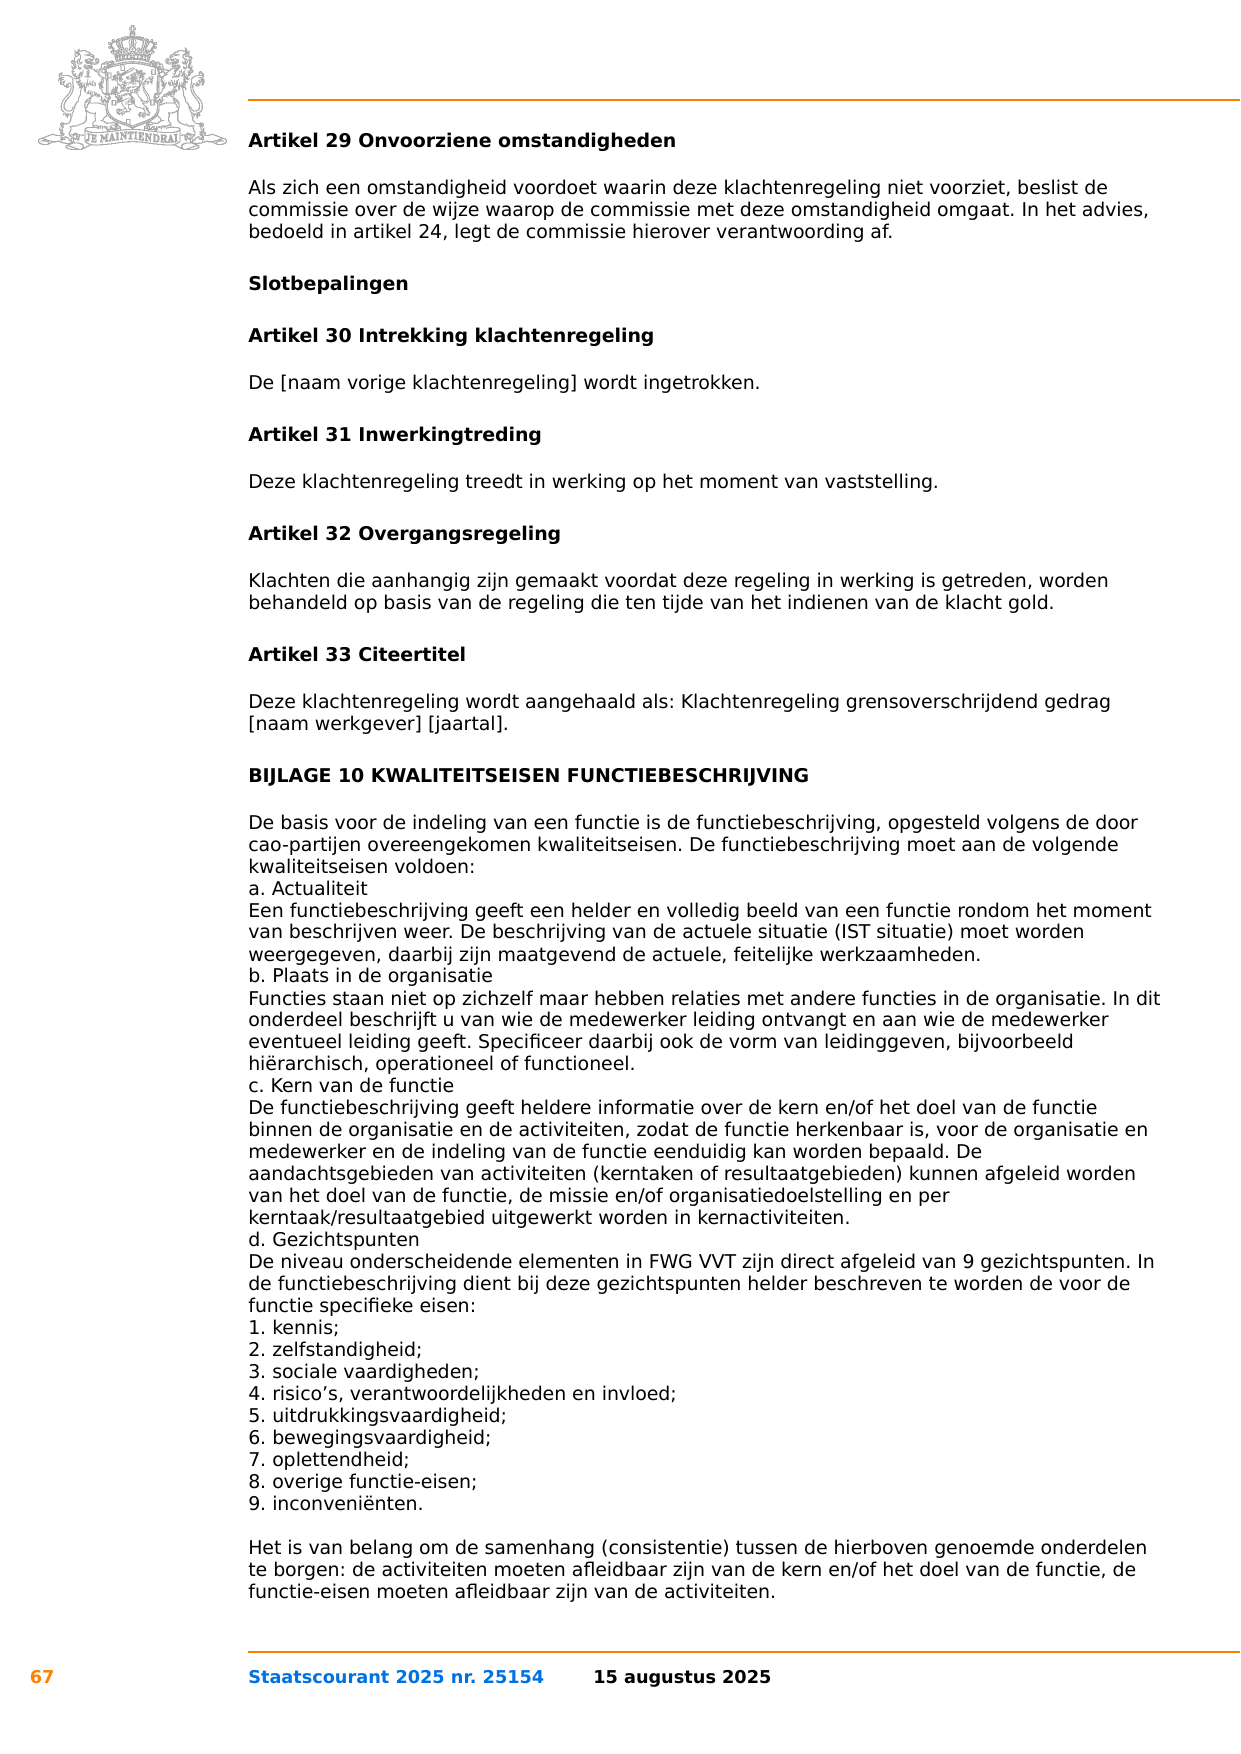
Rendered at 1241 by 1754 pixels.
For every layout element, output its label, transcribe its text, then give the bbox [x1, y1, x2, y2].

text Als zich een omstandigheid voordoet waarin deze klachtenregeling niet voorziet, beslist de commissie over de wijze waarop de commissie met deze omstandigheid omgaat. In het advies, bedoeld in artikel 24, legt de commissie hierover verantwoording af. [248, 177, 1163, 243]
text 4. risico’s, verantwoordelijkheden en invloed; [248, 1383, 1163, 1405]
text Deze klachtenregeling treedt in werking op het moment van vaststelling. [248, 471, 1163, 493]
text 2. zelfstandigheid; [248, 1339, 1163, 1361]
text d. Gezichtspunten [248, 1229, 1163, 1251]
text 7. oplettendheid; [248, 1449, 1163, 1471]
text De functiebeschrijving geeft heldere informatie over de kern en/of het doel van de functie binnen de organisatie en de activiteiten, zodat de functie herkenbaar is, voor de organisatie en medewerker en de indeling van de functie eenduidig kan worden bepaald. De aandachtsgebieden van activiteiten (kerntaken of resultaatgebieden) kunnen afgeleid worden van het doel van de functie, de missie en/of organisatiedoelstelling en per kerntaak/resultaatgebied uitgewerkt worden in kernactiviteiten. [248, 1097, 1163, 1229]
text Klachten die aanhangig zijn gemaakt voordat deze regeling in werking is getreden, worden behandeld op basis van de regeling die ten tijde van het indienen van de klacht gold. [248, 570, 1163, 614]
subtitle Slotbepalingen [248, 273, 1163, 295]
subtitle Artikel 31 Inwerkingtreding [248, 424, 1163, 446]
text De niveau onderscheidende elementen in FWG VVT zijn direct afgeleid van 9 gezichtspunten. In de functiebeschrijving dient bij deze gezichtspunten helder beschreven te worden de voor de functie specifieke eisen: [248, 1251, 1163, 1317]
subtitle Artikel 30 Intrekking klachtenregeling [248, 325, 1163, 347]
subtitle Artikel 29 Onvoorziene omstandigheden [248, 130, 1163, 152]
subtitle BIJLAGE 10 KWALITEITSEISEN FUNCTIEBESCHRIJVING [248, 764, 1163, 787]
text a. Actualiteit [248, 877, 1163, 899]
subtitle Artikel 32 Overgangsregeling [248, 523, 1163, 545]
text 6. bewegingsvaardigheid; [248, 1427, 1163, 1449]
text 3. sociale vaardigheden; [248, 1361, 1163, 1383]
text 1. kennis; [248, 1317, 1163, 1339]
text b. Plaats in de organisatie [248, 965, 1163, 987]
picture [38, 25, 227, 150]
text 5. uitdrukkingsvaardigheid; [248, 1405, 1163, 1427]
text c. Kern van de functie [248, 1075, 1163, 1097]
text Deze klachtenregeling wordt aangehaald als: Klachtenregeling grensoverschrijdend gedrag [naam werkgever] [jaartal]. [248, 691, 1163, 734]
text Het is van belang om de samenhang (consistentie) tussen de hierboven genoemde onderdelen te borgen: de activiteiten moeten afleidbaar zijn van de kern en/of het doel van de functie, de functie-eisen moeten afleidbaar zijn van de activiteiten. [248, 1537, 1163, 1603]
text 9. inconveniënten. [248, 1493, 1163, 1515]
text Functies staan niet op zichzelf maar hebben relaties met andere functies in de organisatie. In dit onderdeel beschrijft u van wie de medewerker leiding ontvangt en aan wie de medewerker eventueel leiding geeft. Specificeer daarbij ook de vorm van leidinggeven, bijvoorbeeld hiërarchisch, operationeel of functioneel. [248, 987, 1163, 1075]
subtitle Artikel 33 Citeertitel [248, 644, 1163, 666]
text 8. overige functie-eisen; [248, 1471, 1163, 1493]
text Een functiebeschrijving geeft een helder en volledig beeld van een functie rondom het moment van beschrijven weer. De beschrijving van de actuele situatie (IST situatie) moet worden weergegeven, daarbij zijn maatgevend de actuele, feitelijke werkzaamheden. [248, 899, 1163, 965]
text De basis voor de indeling van een functie is de functiebeschrijving, opgesteld volgens de door cao-partijen overeengekomen kwaliteitseisen. De functiebeschrijving moet aan de volgende kwaliteitseisen voldoen: [248, 812, 1163, 877]
text De [naam vorige klachtenregeling] wordt ingetrokken. [248, 372, 1163, 394]
